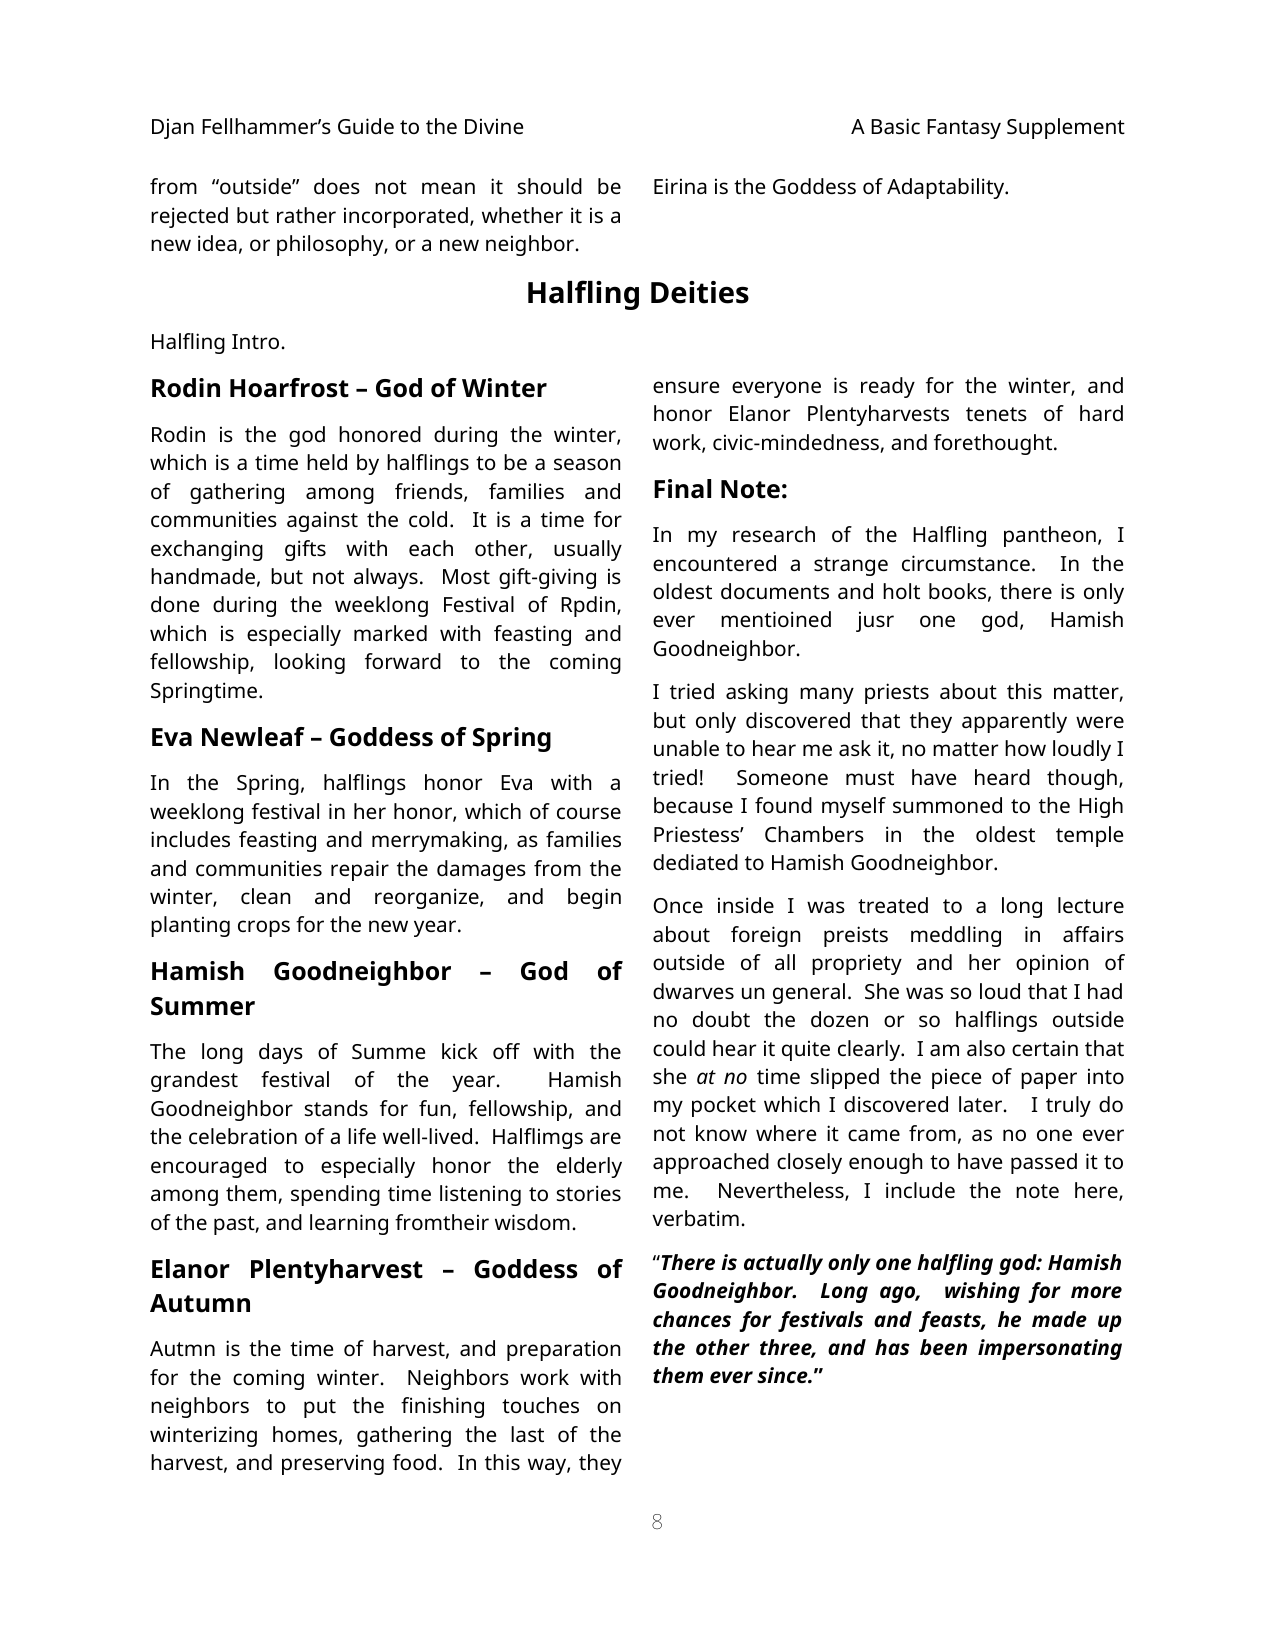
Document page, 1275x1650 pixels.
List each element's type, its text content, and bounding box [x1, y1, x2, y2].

text “There is actually only one halfling god: Hamish Goodneighbor. Long ago, wishing for more chances for festivals and feasts, he made up the other three, and has been impersonating them ever since.” [652, 1248, 1125, 1390]
text Elanor Plentyharvest – Goddess of Autumn [150, 1251, 622, 1319]
text In my research of the Halfling pantheon, I encountered a strange circumstance. In the oldest documents and holt books, there is only ever mentioined jusr one god, Hamish Goodneighbor. [652, 520, 1125, 662]
text Once inside I was treated to a long lecture about foreign preists meddling in affairs outside of all propriety and her opinion of dwarves un general. She was so loud that I had no doubt the dozen or so halflings outside could hear it quite clearly. I am also certain that she at no time slipped the piece of paper into my pocket which I discovered later. I truly do not know where it came from, as no one ever approached closely enough to have passed it to me. Nevertheless, I include the note here, verbatim. [652, 892, 1125, 1233]
text from “outside” does not mean it should be rejected but rather incorporated, whether it is a new idea, or philosophy, or a new neighbor. [150, 172, 622, 258]
text Autmn is the time of harvest, and preparation for the coming winter. Neighbors work with neighbors to put the finishing touches on winterizing homes, gathering the last of the harvest, and preserving food. In this way, they [150, 1334, 622, 1477]
text Rodin Hoarfrost – God of Winter [150, 371, 622, 405]
text Final Note: [652, 471, 1125, 505]
text Eva Newleaf – Goddess of Spring [150, 719, 622, 753]
text Halfling Deities [150, 273, 1125, 312]
text In the Spring, halflings honor Eva with a weeklong festival in her honor, which of course includes feasting and merrymaking, as families and communities repair the damages from the winter, clean and reorganize, and begin planting crops for the new year. [150, 768, 622, 939]
text Rodin is the god honored during the winter, which is a time held by halflings to be a season of gathering among friends, families and communities against the cold. It is a time for exchanging gifts with each other, usually handmade, but not always. Most gift-giving is done during the weeklong Festival of Rpdin, which is especially marked with feasting and fellowship, looking forward to the coming Springtime. [150, 420, 622, 704]
text ensure everyone is ready for the winter, and honor Elanor Plentyharvests tenets of hard work, civic-mindedness, and forethought. [652, 371, 1125, 456]
text The long days of Summe kick off with the grandest festival of the year. Hamish Goodneighbor stands for fun, fellowship, and the celebration of a life well-lived. Halflimgs are encouraged to especially honor the elderly among them, spending time listening to stories of the past, and learning fromtheir wisdom. [150, 1037, 622, 1236]
text Hamish Goodneighbor – God of Summer [150, 954, 622, 1022]
text Eirina is the Goddess of Adaptability. [652, 172, 1125, 201]
text I tried asking many priests about this matter, but only discovered that they apparently were unable to hear me ask it, no matter how loudly I tried! Someone must have heard though, because I found myself summoned to the High Priestess’ Chambers in the oldest temple dediated to Hamish Goodneighbor. [652, 677, 1125, 877]
text Halfling Intro. [150, 327, 1125, 356]
